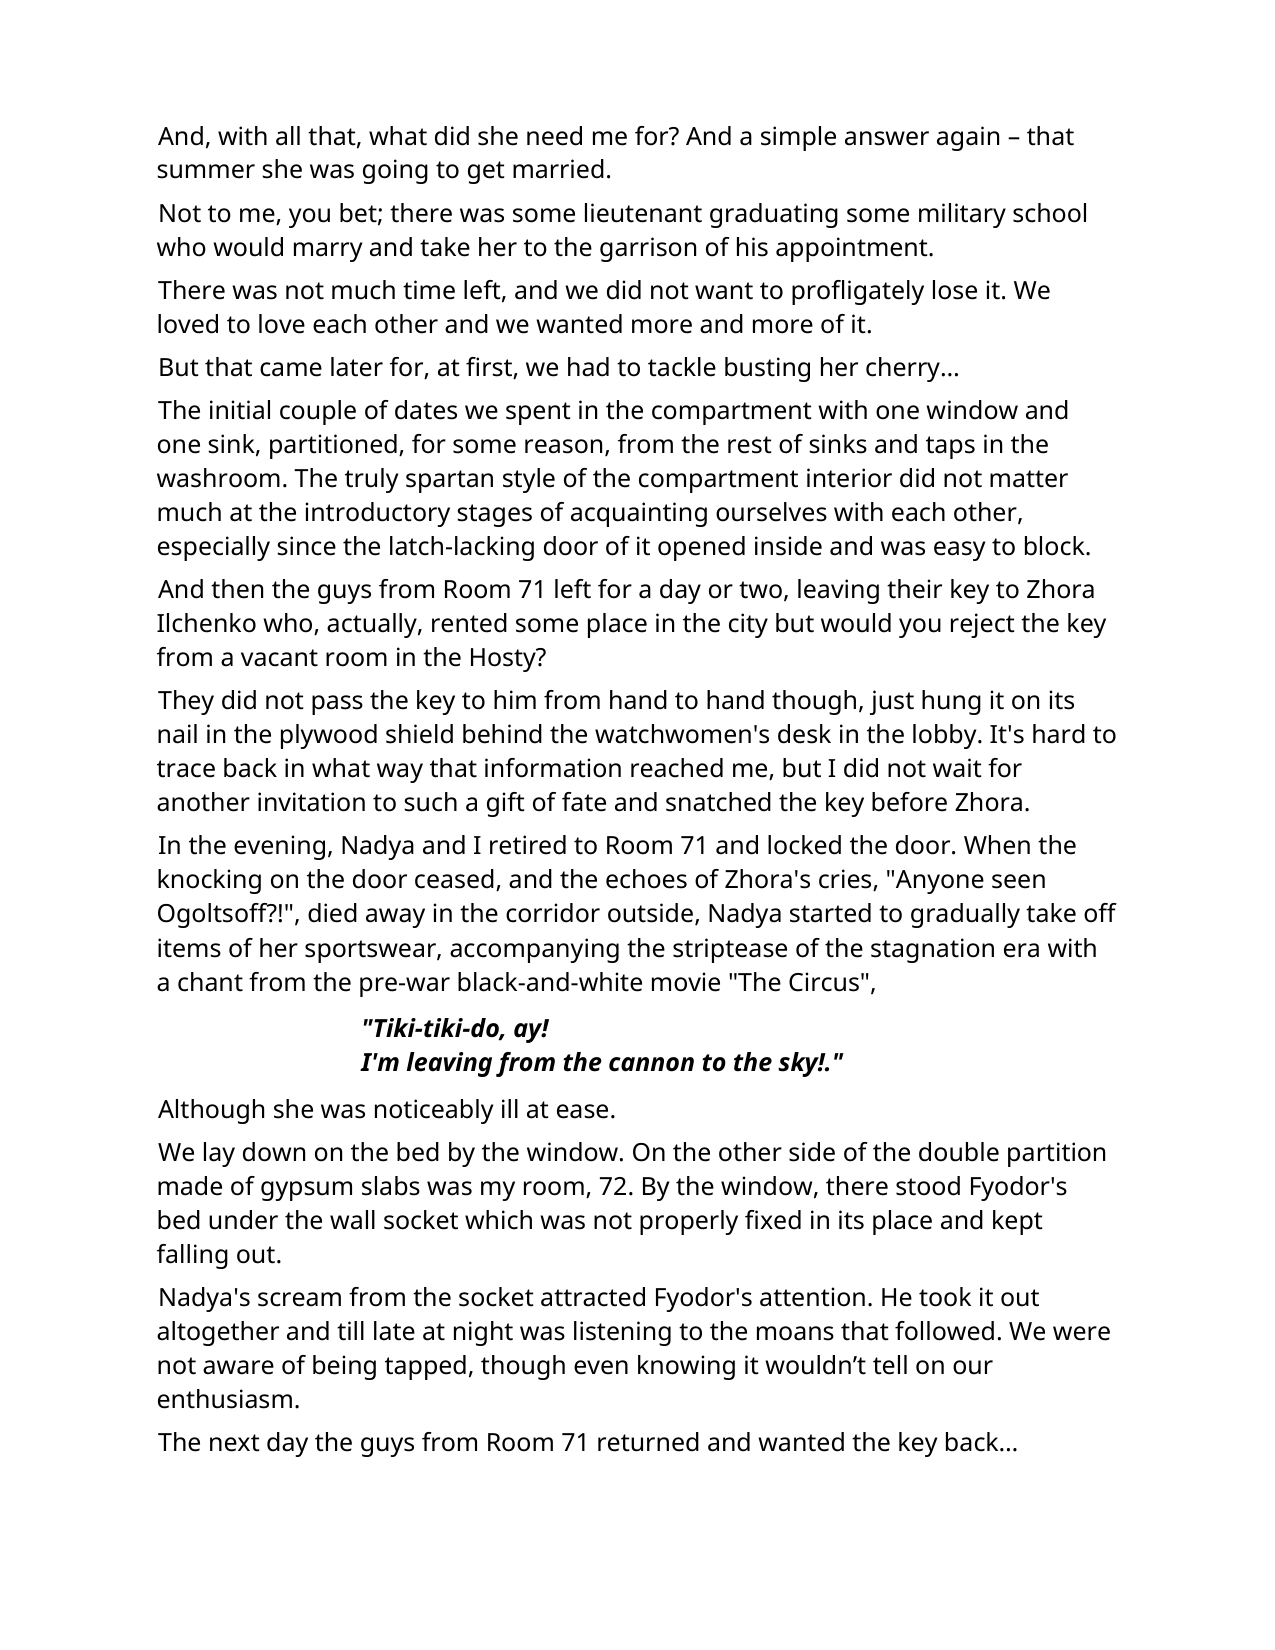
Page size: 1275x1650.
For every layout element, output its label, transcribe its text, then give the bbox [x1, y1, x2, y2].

text But that came later for, at first, we had to tackle busting her cherry… [156, 349, 1118, 383]
text And then the guys from Room 71 left for a day or two, leaving their key to Zhora Ilchenko who, actually, rented some place in the city but would you reject the key from a vacant room in the Hosty? [156, 572, 1118, 674]
text The next day the guys from Room 71 returned and wanted the key back… [156, 1425, 1118, 1459]
text "Tiki-tiki-do, ay! [286, 1011, 1118, 1045]
text In the evening, Nadya and I retired to Room 71 and locked the door. When the knocking on the door ceased, and the echoes of Zhora's cries, "Anyone seen Ogoltsoff?!", died away in the corridor outside, Nadya started to gradually take off items of her sportswear, accompanying the striptease of the stagnation era with a chant from the pre-war black-and-white movie "The Circus", [156, 828, 1118, 998]
text We lay down on the bed by the window. On the other side of the double partition made of gypsum slabs was my room, 72. By the window, there stood Fyodor's bed under the wall socket which was not properly fixed in its place and kept falling out. [156, 1134, 1118, 1271]
text I'm leaving from the cannon to the sky!." [286, 1045, 1118, 1079]
text Although she was noticeably ill at ease. [156, 1091, 1118, 1126]
text Not to me, you bet; there was some lieutenant graduating some military school who would marry and take her to the garrison of his appointment. [156, 195, 1118, 263]
text They did not pass the key to him from hand to hand though, just hung it on its nail in the plywood shield behind the watchwomen's desk in the lobby. It's hard to trace back in what way that information reached me, but I did not wait for another invitation to such a gift of fate and snatched the key before Zhora. [156, 683, 1118, 819]
text Nadya's scream from the socket attracted Fyodor's attention. He took it out altogether and till late at night was listening to the moans that followed. We were not aware of being tapped, though even knowing it wouldn’t tell on our enthusiasm. [156, 1280, 1118, 1416]
text The initial couple of dates we spent in the compartment with one window and one sink, partitioned, for some reason, from the rest of sinks and taps in the washroom. The truly spartan style of the compartment interior did not matter much at the introductory stages of acquainting ourselves with each other, especially since the latch-lacking door of it opened inside and was easy to block. [156, 392, 1118, 563]
text There was not much time left, and we did not want to profligately lose it. We loved to love each other and we wanted more and more of it. [156, 272, 1118, 340]
text And, with all that, what did she need me for? And a simple answer again – that summer she was going to get married. [156, 118, 1118, 186]
